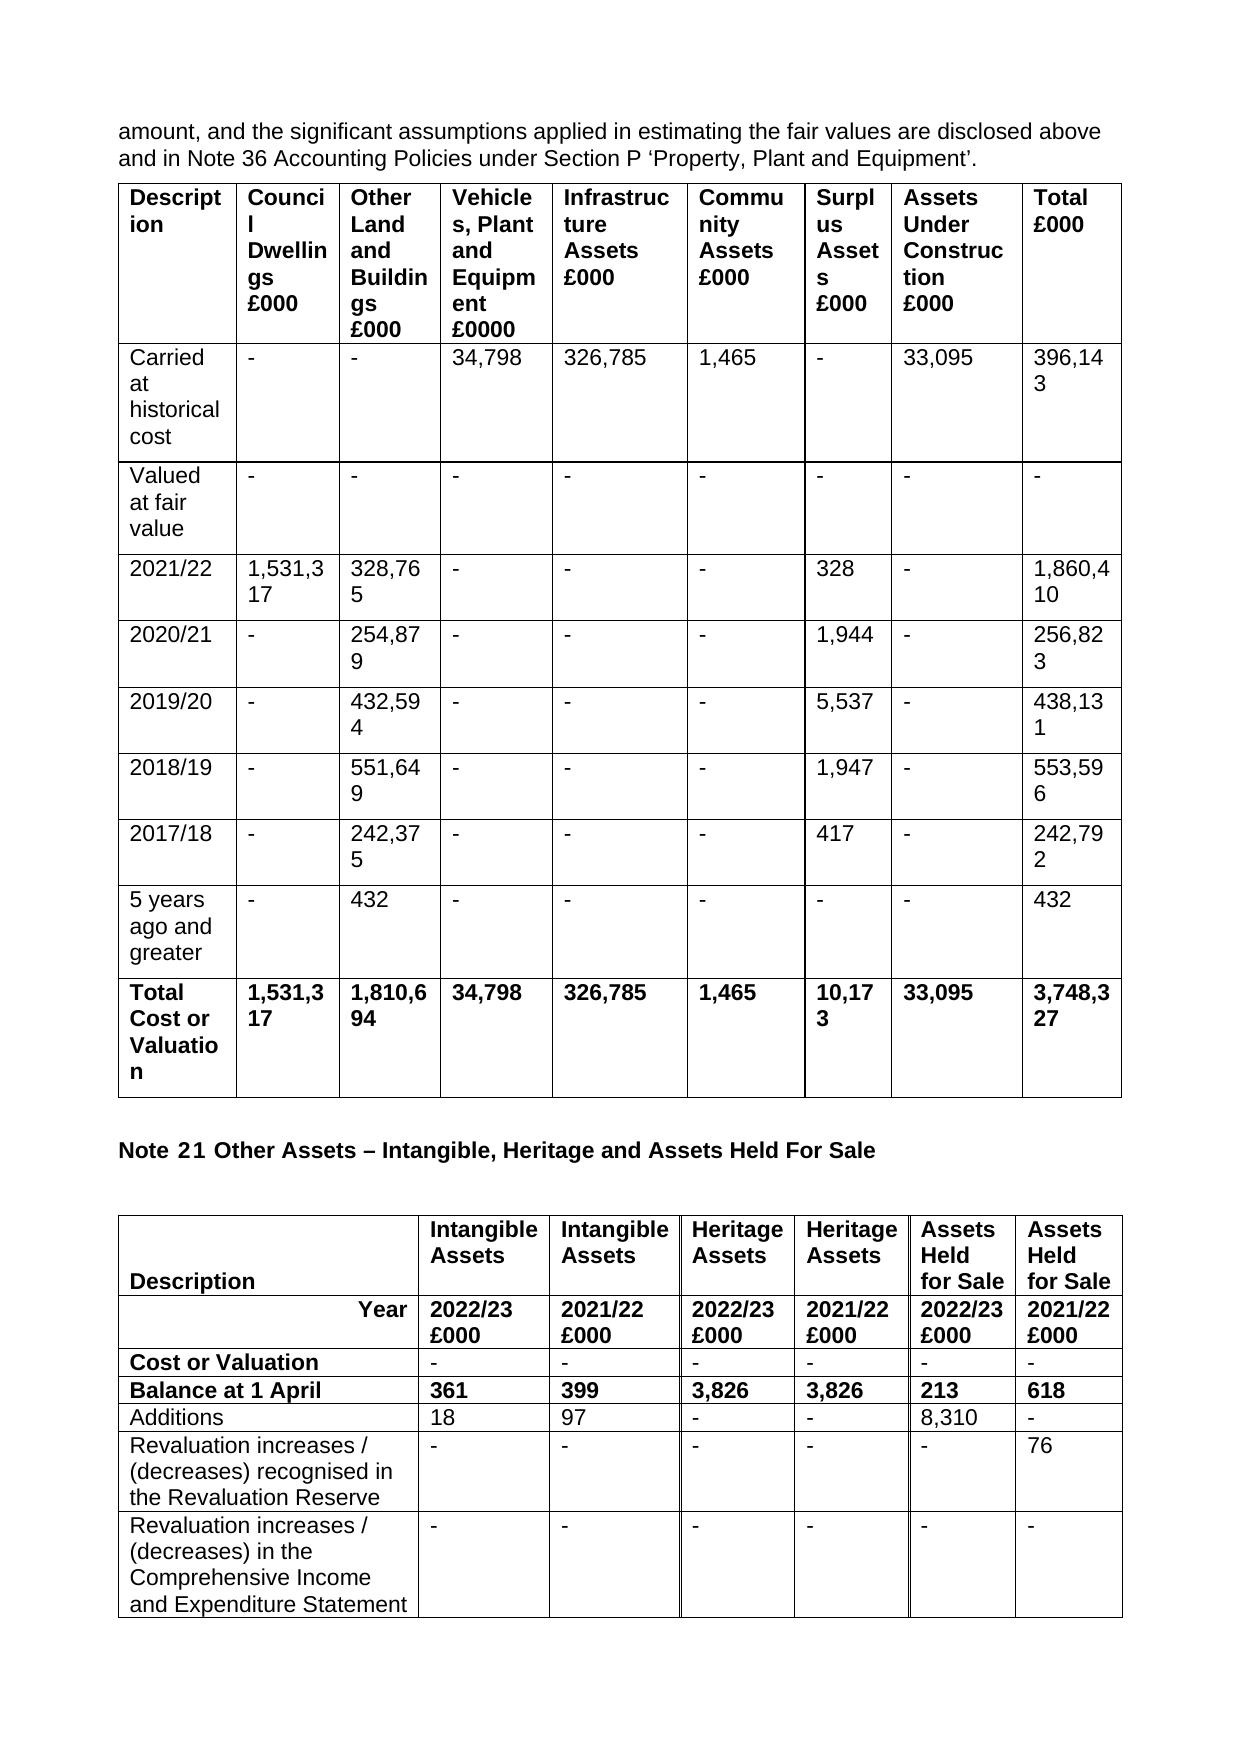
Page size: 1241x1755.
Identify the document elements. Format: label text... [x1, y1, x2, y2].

table_cell 432 [1023, 886, 1121, 978]
table_cell 2018/19 [119, 754, 236, 819]
table_cell - [911, 1512, 1015, 1617]
table_cell 242,375 [340, 820, 440, 885]
table_cell 5,537 [806, 688, 891, 753]
table_cell - [237, 344, 339, 461]
table_cell - [441, 754, 552, 819]
table_cell Cost or Valuation [119, 1349, 418, 1376]
table_cell Revaluation increases / (decreases) recognised in the Revaluation Reserve [119, 1432, 418, 1511]
table_cell - [553, 555, 687, 620]
table_cell 2020/21 [119, 621, 236, 687]
table_cell - [237, 621, 339, 687]
table_cell 326,785 [553, 344, 687, 461]
table_cell 618 [1016, 1377, 1122, 1403]
table_header Description [119, 184, 236, 342]
table_cell 256,823 [1023, 621, 1121, 687]
table_cell - [892, 688, 1022, 753]
table_header Heritage Assets [795, 1216, 908, 1294]
table_cell 3,826 [795, 1377, 908, 1403]
table_cell 1,947 [806, 754, 891, 819]
table_cell 3,748,327 [1023, 979, 1121, 1097]
table_cell - [441, 688, 552, 753]
table_cell 2021/22 £000 [795, 1296, 908, 1348]
table_header Description [119, 1216, 418, 1294]
table_cell 10,173 [806, 979, 891, 1097]
table_cell - [419, 1349, 549, 1376]
table_cell - [688, 886, 804, 978]
table_cell - [237, 886, 339, 978]
table_header Assets Under Construction £000 [892, 184, 1022, 342]
table_cell - [892, 886, 1022, 978]
table_cell 254,879 [340, 621, 440, 687]
table_header Community Assets £000 [688, 184, 804, 342]
table_cell Valued at fair value [119, 463, 236, 554]
table_cell - [553, 820, 687, 885]
table_cell 76 [1016, 1432, 1122, 1511]
table_cell - [688, 621, 804, 687]
table_cell 242,792 [1023, 820, 1121, 885]
table_cell - [892, 754, 1022, 819]
table_cell - [1016, 1349, 1122, 1376]
table_cell 1,860,410 [1023, 555, 1121, 620]
table_cell 18 [419, 1404, 549, 1431]
table_cell 551,649 [340, 754, 440, 819]
table_cell - [795, 1512, 908, 1617]
table_cell Carried at historical cost [119, 344, 236, 461]
table_cell - [553, 688, 687, 753]
table_cell 2021/22 [119, 555, 236, 620]
table_cell 1,531,317 [237, 555, 339, 620]
table_cell - [550, 1432, 679, 1511]
table_cell - [340, 344, 440, 461]
table_cell 1,944 [806, 621, 891, 687]
table_cell 2022/23 £000 [682, 1296, 794, 1348]
table_cell 361 [419, 1377, 549, 1403]
table_cell 2019/20 [119, 688, 236, 753]
table_cell - [1023, 463, 1121, 554]
table_cell 2022/23 £000 [911, 1296, 1015, 1348]
table_header Intangible Assets [419, 1216, 549, 1294]
table_cell 432 [340, 886, 440, 978]
table_cell - [892, 820, 1022, 885]
table_cell - [419, 1512, 549, 1617]
table_cell 1,465 [688, 979, 804, 1097]
table_header Heritage Assets [682, 1216, 794, 1294]
table_cell - [441, 555, 552, 620]
table_cell - [553, 886, 687, 978]
table_cell - [806, 344, 891, 461]
table_cell - [795, 1432, 908, 1511]
table_cell - [237, 688, 339, 753]
table_cell 2022/23 £000 [419, 1296, 549, 1348]
table_cell - [340, 463, 440, 554]
table_cell Year [119, 1296, 418, 1348]
table_header Intangible Assets [550, 1216, 679, 1294]
table_header Total £000 [1023, 184, 1121, 342]
table_cell 438,131 [1023, 688, 1121, 753]
table_cell - [892, 621, 1022, 687]
table_cell - [682, 1512, 794, 1617]
table_cell - [237, 754, 339, 819]
table_cell - [911, 1432, 1015, 1511]
table_header Surplus Assets £000 [806, 184, 891, 342]
table_cell - [550, 1512, 679, 1617]
table_cell - [419, 1432, 549, 1511]
table_cell - [441, 886, 552, 978]
table_cell 417 [806, 820, 891, 885]
table_header Council Dwellings £000 [237, 184, 339, 342]
table_header Assets Held for Sale [1016, 1216, 1122, 1294]
table_cell - [441, 463, 552, 554]
table_cell 97 [550, 1404, 679, 1431]
table_cell - [892, 463, 1022, 554]
table_cell 33,095 [892, 344, 1022, 461]
text amount, and the significant assumptions applied in estimating the fair values are disclosed above and in Note 36 Accounting Policies under Section P ‘Property, Plant and Equipment’. [118, 118, 1122, 171]
table_cell 8,310 [911, 1404, 1015, 1431]
table_cell 1,810,694 [340, 979, 440, 1097]
table_cell 2021/22 £000 [1016, 1296, 1122, 1348]
table_header Vehicles, Plant and Equipment £0000 [441, 184, 552, 342]
table_cell - [682, 1349, 794, 1376]
table_cell - [237, 820, 339, 885]
table_cell 33,095 [892, 979, 1022, 1097]
table_cell - [688, 463, 804, 554]
table_cell 34,798 [441, 344, 552, 461]
table_cell - [911, 1349, 1015, 1376]
table_header Assets Held for Sale [911, 1216, 1015, 1294]
table_cell 1,531,317 [237, 979, 339, 1097]
table_cell - [806, 886, 891, 978]
table_cell 328 [806, 555, 891, 620]
table_cell 553,596 [1023, 754, 1121, 819]
table_header Infrastructure Assets £000 [553, 184, 687, 342]
table_cell 399 [550, 1377, 679, 1403]
table_cell 2017/18 [119, 820, 236, 885]
table_cell 396,143 [1023, 344, 1121, 461]
table_cell 34,798 [441, 979, 552, 1097]
table_cell 1,465 [688, 344, 804, 461]
table_cell 326,785 [553, 979, 687, 1097]
table_cell - [688, 688, 804, 753]
table_cell 5 years ago and greater [119, 886, 236, 978]
table_cell Revaluation increases / (decreases) in the Comprehensive Income and Expenditure Statement [119, 1512, 418, 1617]
table_cell - [806, 463, 891, 554]
table_cell - [553, 754, 687, 819]
table_cell - [441, 820, 552, 885]
table_cell - [550, 1349, 679, 1376]
table_cell 328,765 [340, 555, 440, 620]
table_cell - [892, 555, 1022, 620]
table_cell - [688, 754, 804, 819]
table_cell Total Cost or Valuation [119, 979, 236, 1097]
table_cell Balance at 1 April [119, 1377, 418, 1403]
table_cell - [237, 463, 339, 554]
table_cell - [795, 1349, 908, 1376]
table_cell - [553, 463, 687, 554]
table_cell 2021/22 £000 [550, 1296, 679, 1348]
subtitle Note 21 Other Assets – Intangible, Heritage and Assets Held For Sale [118, 1137, 1122, 1163]
table_header Other Land and Buildings £000 [340, 184, 440, 342]
table_cell - [682, 1432, 794, 1511]
table_cell 432,594 [340, 688, 440, 753]
table_cell - [1016, 1404, 1122, 1431]
table_cell - [441, 621, 552, 687]
table_cell - [688, 555, 804, 620]
table_cell - [688, 820, 804, 885]
table_cell - [682, 1404, 794, 1431]
table_cell - [1016, 1512, 1122, 1617]
table_cell 3,826 [682, 1377, 794, 1403]
table_cell 213 [911, 1377, 1015, 1403]
table_cell Additions [119, 1404, 418, 1431]
table_cell - [795, 1404, 908, 1431]
table_cell - [553, 621, 687, 687]
